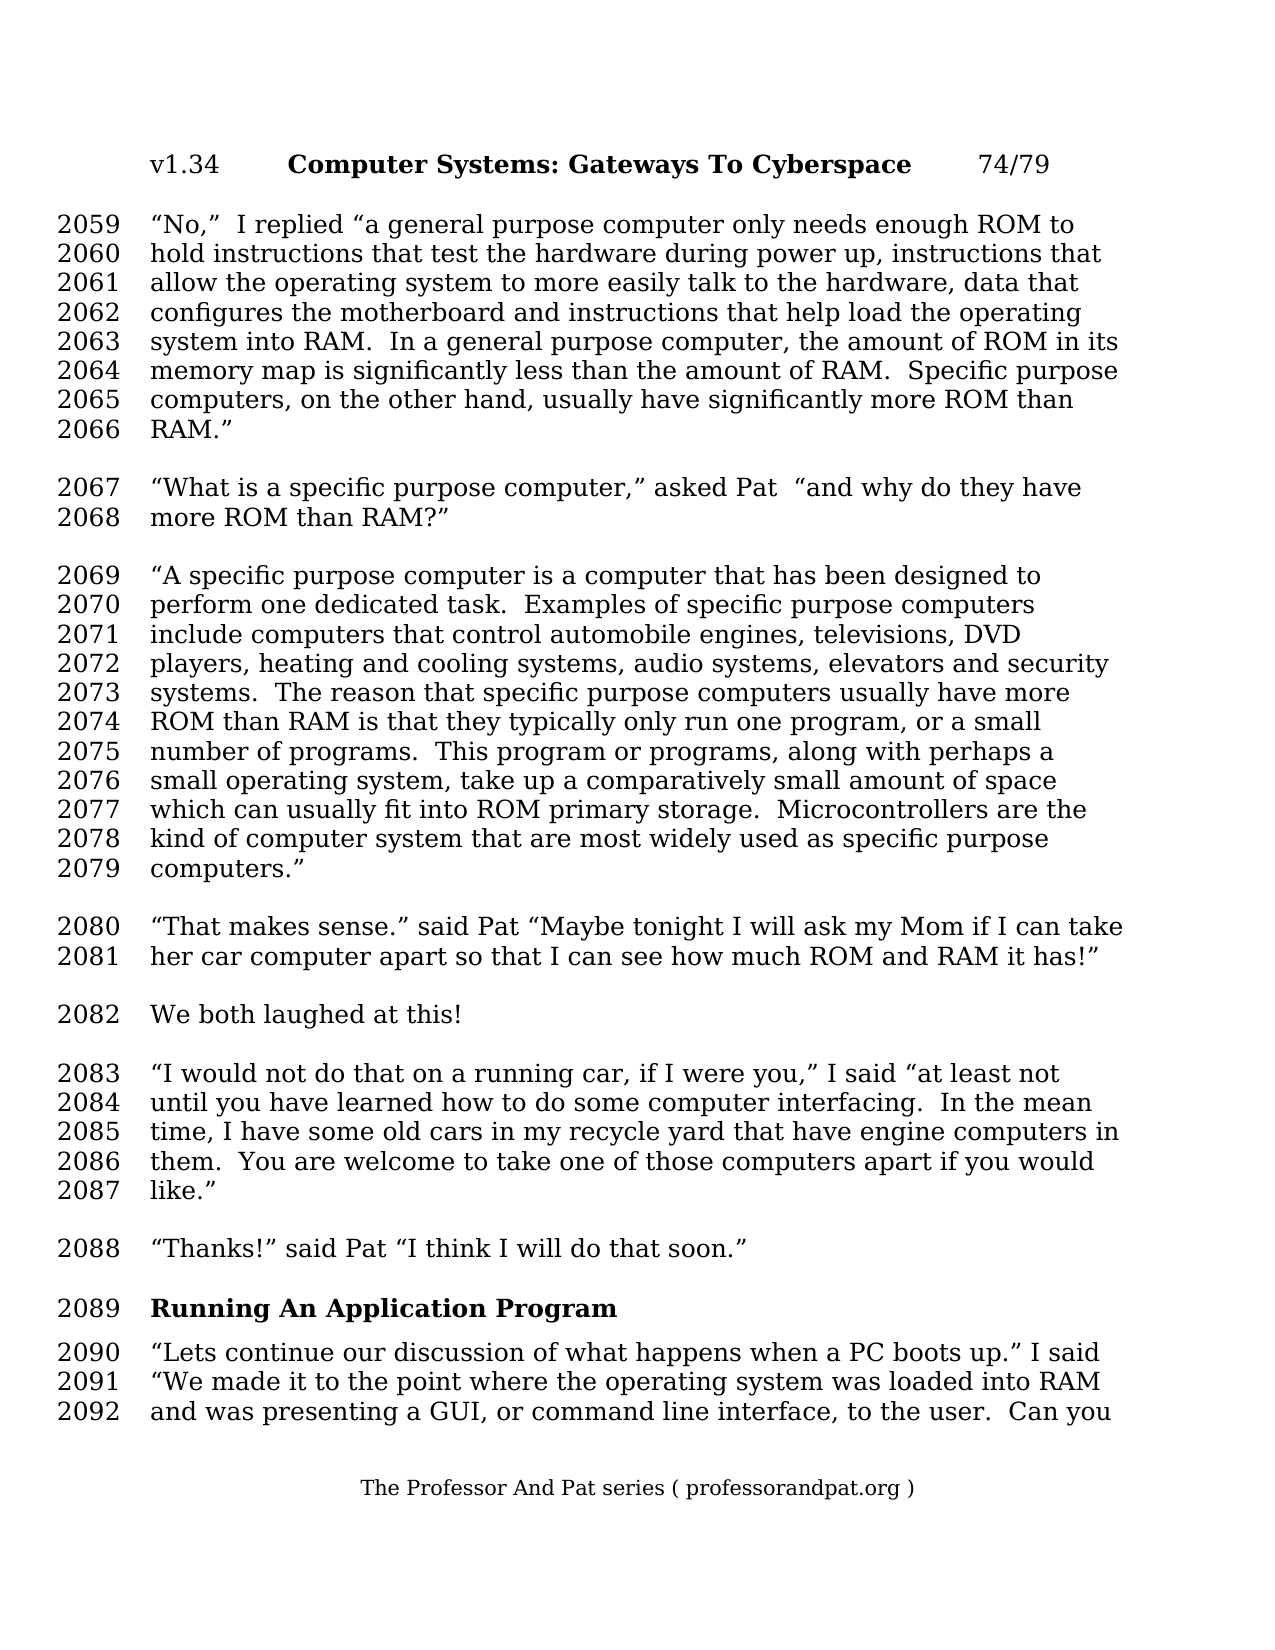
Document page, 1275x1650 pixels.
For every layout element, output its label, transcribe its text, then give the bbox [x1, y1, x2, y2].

text “What is a specific purpose computer,” asked Pat “and why do they have more ROM than RAM?” [150, 473, 1125, 532]
text “No,” I replied “a general purpose computer only needs enough ROM to hold instructions that test the hardware during power up, instructions that allow the operating system to more easily talk to the hardware, data that configures the motherboard and instructions that help load the operating system into RAM. In a general purpose computer, the amount of ROM in its memory map is significantly less than the amount of RAM. Specific purpose computers, on the other hand, usually have significantly more ROM than RAM.” [150, 210, 1125, 444]
text “A specific purpose computer is a computer that has been designed to perform one dedicated task. Examples of specific purpose computers include computers that control automobile engines, televisions, DVD players, heating and cooling systems, audio systems, elevators and security systems. The reason that specific purpose computers usually have more ROM than RAM is that they typically only run one program, or a small number of programs. This program or programs, along with perhaps a small operating system, take up a comparatively small amount of space which can usually fit into ROM primary storage. Microcontrollers are the kind of computer system that are most widely used as specific purpose computers.” [150, 561, 1125, 883]
subtitle Running An Application Program [150, 1294, 1125, 1323]
text “Thanks!” said Pat “I think I will do that soon.” [150, 1234, 1125, 1264]
text “Lets continue our discussion of what happens when a PC boots up.” I said “We made it to the point where the operating system was loaded into RAM and was presenting a GUI, or command line interface, to the user. Can you [150, 1338, 1125, 1426]
text “That makes sense.” said Pat “Maybe tonight I will ask my Mom if I can take her car computer apart so that I can see how much ROM and RAM it has!” [150, 912, 1125, 971]
text “I would not do that on a running car, if I were you,” I said “at least not until you have learned how to do some computer interfacing. In the mean time, I have some old cars in my recycle yard that have engine computers in them. You are welcome to take one of those computers apart if you would like.” [150, 1059, 1125, 1205]
text We both laughed at this! [150, 1000, 1125, 1029]
